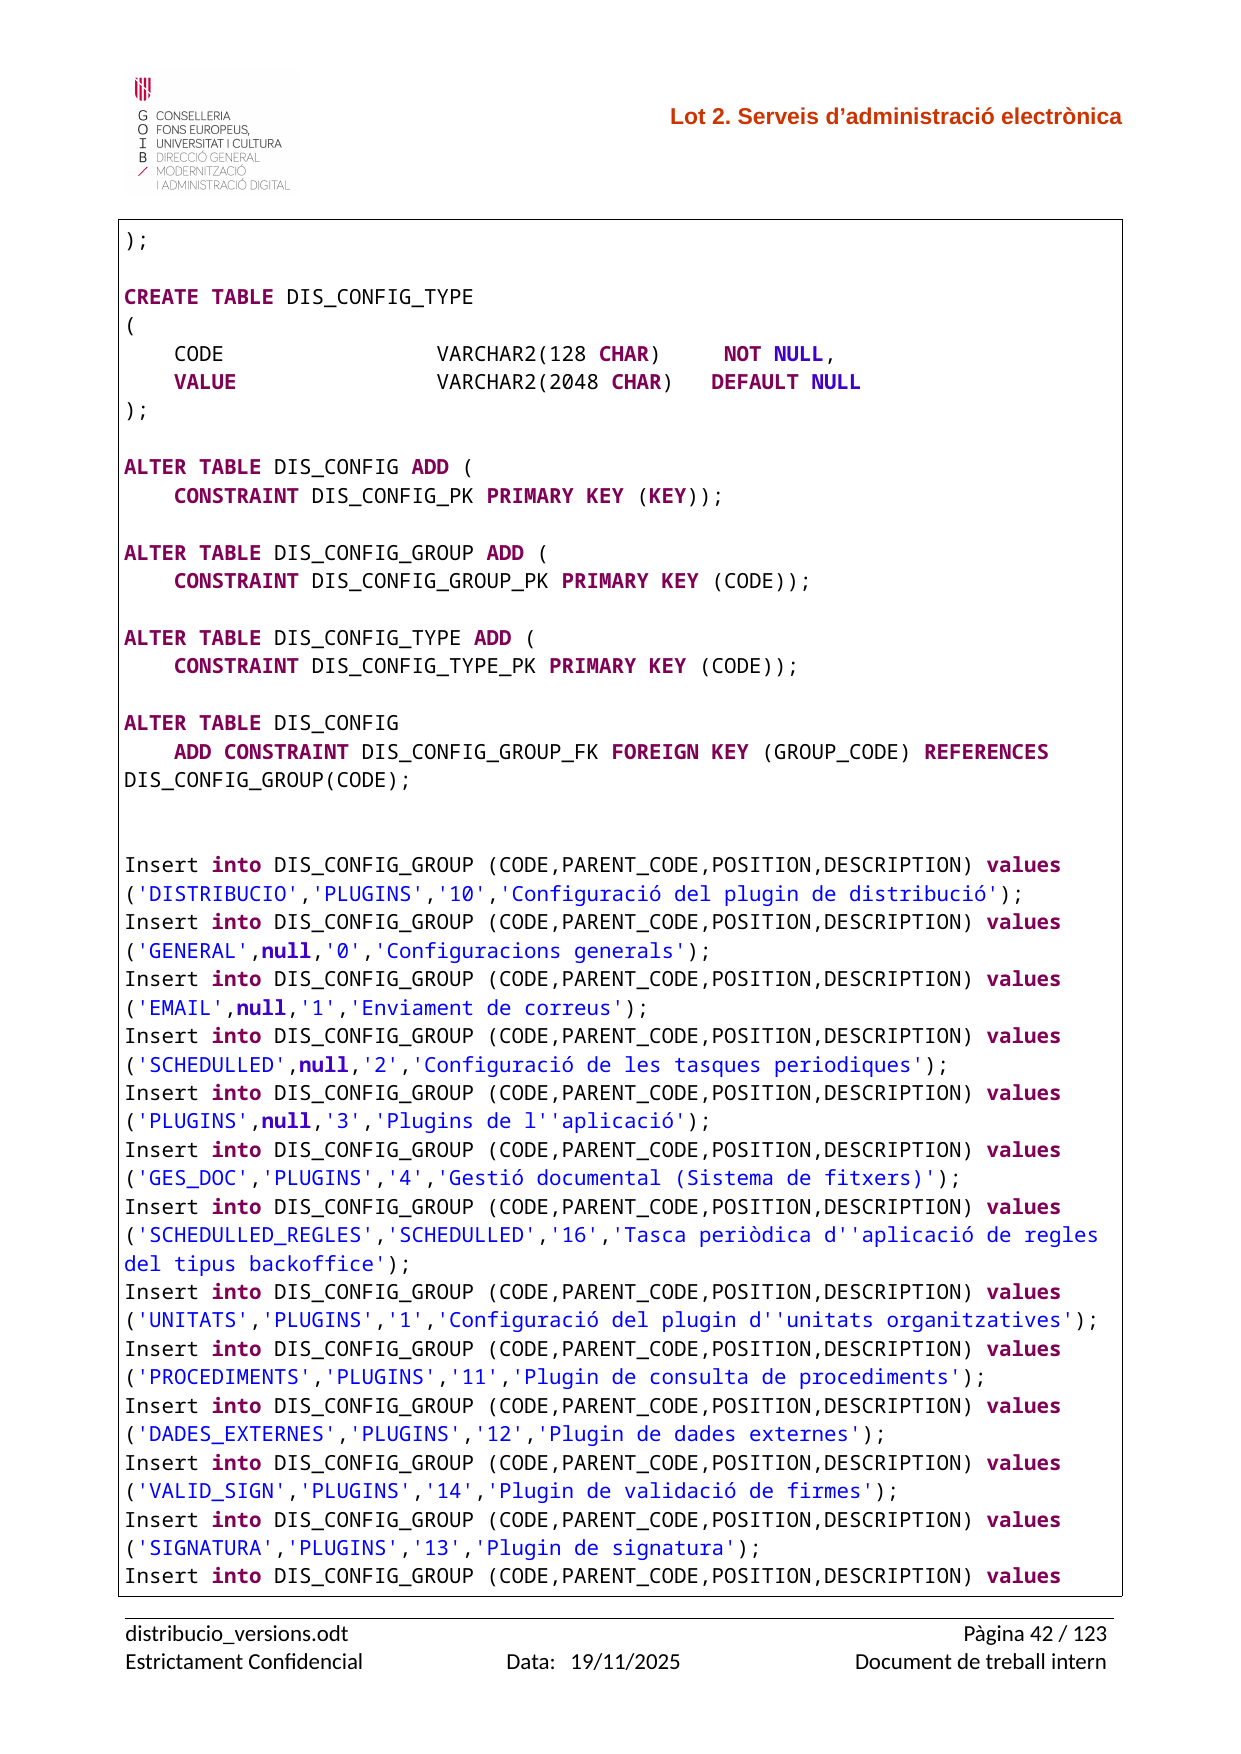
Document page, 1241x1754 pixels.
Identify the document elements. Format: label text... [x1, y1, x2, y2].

table_header ); CREATE TABLE DIS_CONFIG_TYPE ( CODE VARCHAR2(128 CHAR) NOT NULL, VALUE VARCHAR2(2048 CHAR) DEFAULT NULL ); ALTER TABLE DIS_CONFIG ADD ( CONSTRAINT DIS_CONFIG_PK PRIMARY KEY (KEY)); ALTER TABLE DIS_CONFIG_GROUP ADD ( CONSTRAINT DIS_CONFIG_GROUP_PK PRIMARY KEY (CODE)); ALTER TABLE DIS_CONFIG_TYPE ADD ( CONSTRAINT DIS_CONFIG_TYPE_PK PRIMARY KEY (CODE)); ALTER TABLE DIS_CONFIG ADD CONSTRAINT DIS_CONFIG_GROUP_FK FOREIGN KEY (GROUP_CODE) REFERENCES DIS_CONFIG_GROUP(CODE); Insert into DIS_CONFIG_GROUP (CODE,PARENT_CODE,POSITION,DESCRIPTION) values ('DISTRIBUCIO','PLUGINS','10','Configuració del plugin de distribució'); Insert into DIS_CONFIG_GROUP (CODE,PARENT_CODE,POSITION,DESCRIPTION) values ('GENERAL',null,'0','Configuracions generals'); Insert into DIS_CONFIG_GROUP (CODE,PARENT_CODE,POSITION,DESCRIPTION) values ('EMAIL',null,'1','Enviament de correus'); Insert into DIS_CONFIG_GROUP (CODE,PARENT_CODE,POSITION,DESCRIPTION) values ('SCHEDULLED',null,'2','Configuració de les tasques periodiques'); Insert into DIS_CONFIG_GROUP (CODE,PARENT_CODE,POSITION,DESCRIPTION) values ('PLUGINS',null,'3','Plugins de l''aplicació'); Insert into DIS_CONFIG_GROUP (CODE,PARENT_CODE,POSITION,DESCRIPTION) values ('GES_DOC','PLUGINS','4','Gestió documental (Sistema de fitxers)'); Insert into DIS_CONFIG_GROUP (CODE,PARENT_CODE,POSITION,DESCRIPTION) values ('SCHEDULLED_REGLES','SCHEDULLED','16','Tasca periòdica d''aplicació de regles del tipus backoffice'); Insert into DIS_CONFIG_GROUP (CODE,PARENT_CODE,POSITION,DESCRIPTION) values ('UNITATS','PLUGINS','1','Configuració del plugin d''unitats organitzatives'); Insert into DIS_CONFIG_GROUP (CODE,PARENT_CODE,POSITION,DESCRIPTION) values ('PROCEDIMENTS','PLUGINS','11','Plugin de consulta de procediments'); Insert into DIS_CONFIG_GROUP (CODE,PARENT_CODE,POSITION,DESCRIPTION) values ('DADES_EXTERNES','PLUGINS','12','Plugin de dades externes'); Insert into DIS_CONFIG_GROUP (CODE,PARENT_CODE,POSITION,DESCRIPTION) values ('VALID_SIGN','PLUGINS','14','Plugin de validació de firmes'); Insert into DIS_CONFIG_GROUP (CODE,PARENT_CODE,POSITION,DESCRIPTION) values ('SIGNATURA','PLUGINS','13','Plugin de signatura'); Insert into DIS_CONFIG_GROUP (CODE,PARENT_CODE,POSITION,DESCRIPTION) values [119, 220, 1122, 1596]
picture [126, 70, 299, 197]
